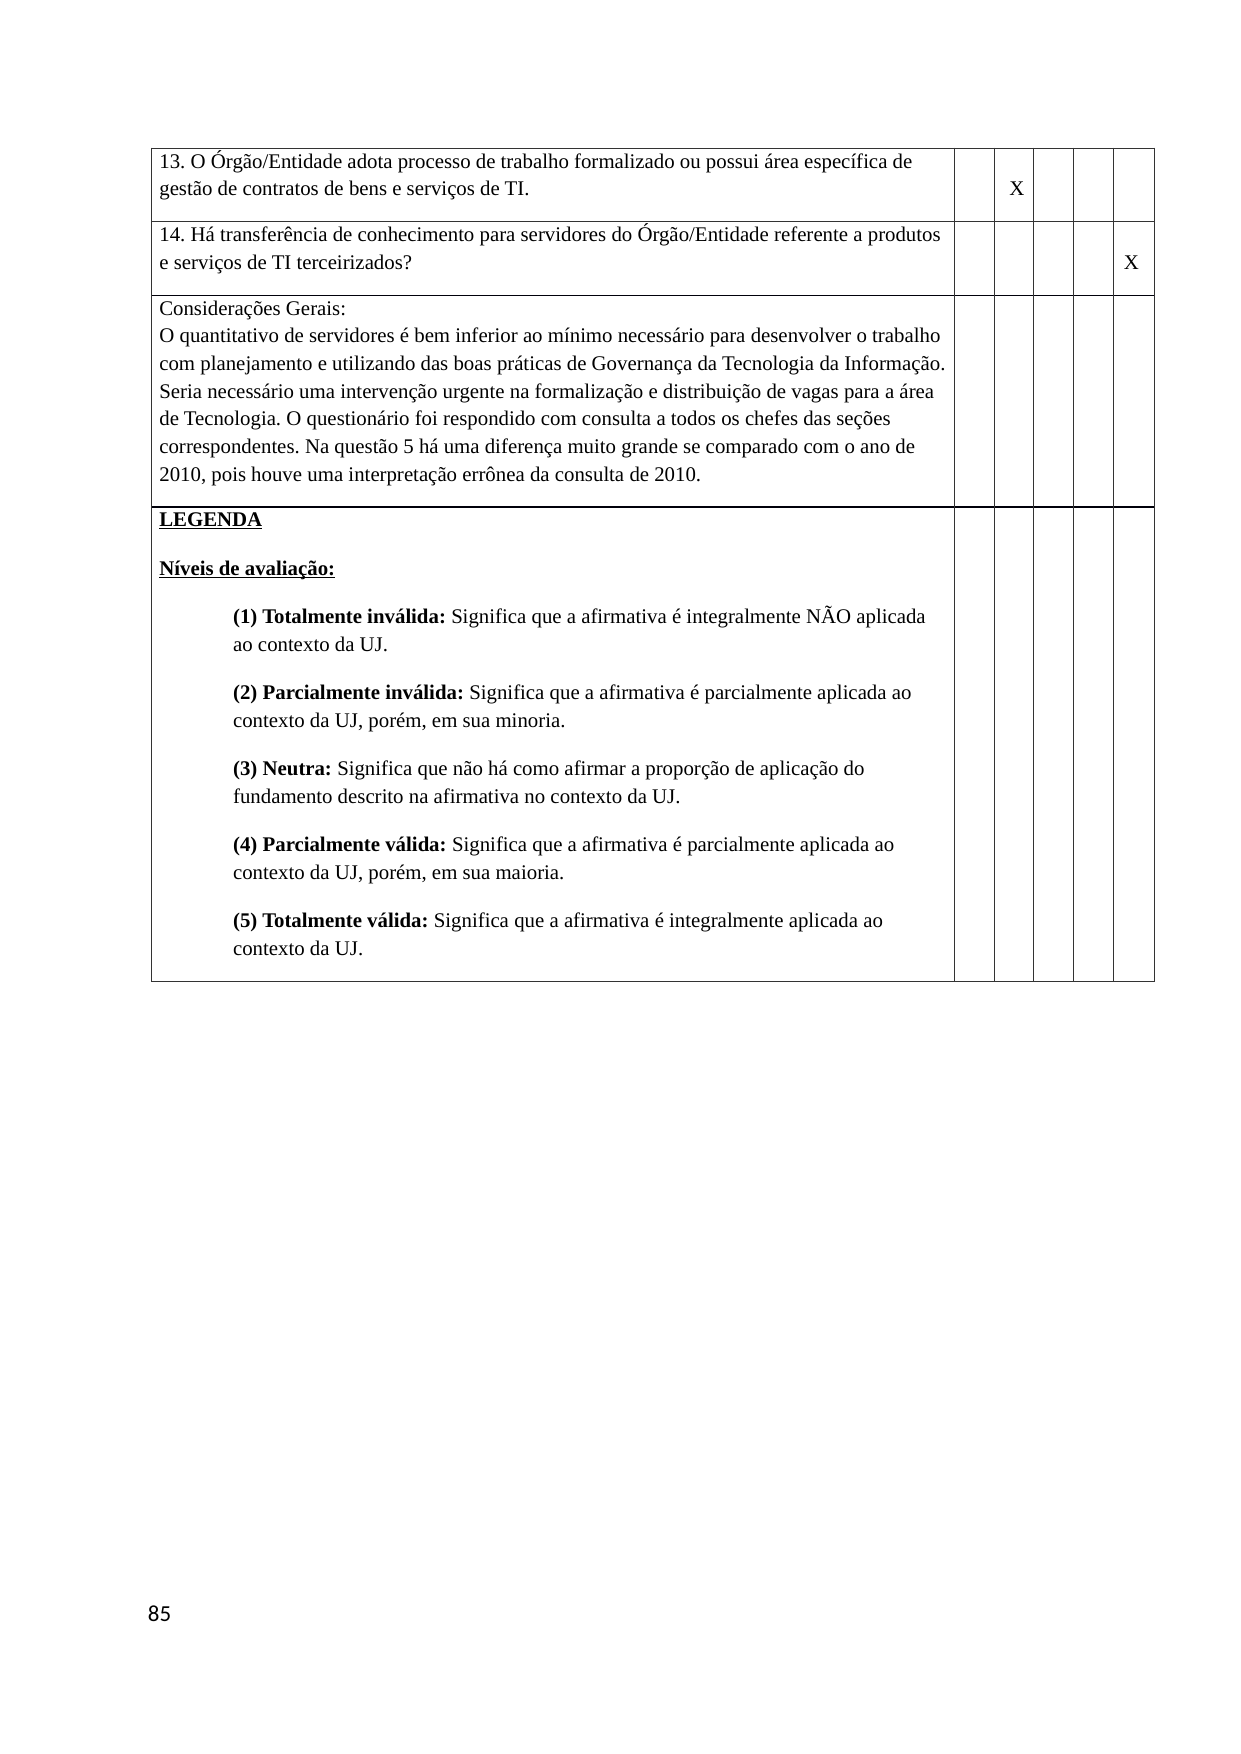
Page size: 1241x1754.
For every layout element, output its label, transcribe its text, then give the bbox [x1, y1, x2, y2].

table_cell [1114, 508, 1154, 981]
table_cell [1034, 296, 1073, 506]
table_cell [1074, 508, 1113, 981]
table_cell [1114, 149, 1154, 221]
table_cell [1074, 222, 1113, 295]
table_cell [955, 222, 994, 295]
table_cell [955, 149, 994, 221]
table_cell LEGENDA Níveis de avaliação: (1) Totalmente inválida: Significa que a afirmativa é integralmente NÃO aplicada ao contexto da UJ. (2) Parcialmente inválida: Significa que a afirmativa é parcialmente aplicada ao contexto da UJ, porém, em sua minoria. (3) Neutra: Significa que não há como afirmar a proporção de aplicação do fundamento descrito na afirmativa no contexto da UJ. (4) Parcialmente válida: Significa que a afirmativa é parcialmente aplicada ao contexto da UJ, porém, em sua maioria. (5) Totalmente válida: Significa que a afirmativa é integralmente aplicada ao contexto da UJ. [152, 508, 954, 981]
table_cell [995, 222, 1033, 295]
table_cell [1034, 508, 1073, 981]
table_cell [995, 508, 1033, 981]
table_cell [955, 508, 994, 981]
table_cell [1034, 149, 1073, 221]
table_cell [955, 296, 994, 506]
table_cell [1034, 222, 1073, 295]
table_cell [1074, 149, 1113, 221]
table_cell [995, 296, 1033, 506]
table_cell [1114, 296, 1154, 506]
table_cell 14. Há transferência de conhecimento para servidores do Órgão/Entidade referente a produtos e serviços de TI terceirizados? [152, 222, 954, 295]
table_cell X [1114, 222, 1154, 295]
table_cell [1074, 296, 1113, 506]
table_cell 13. O Órgão/Entidade adota processo de trabalho formalizado ou possui área específica de gestão de contratos de bens e serviços de TI. [152, 149, 954, 221]
table_cell Considerações Gerais: O quantitativo de servidores é bem inferior ao mínimo necessário para desenvolver o trabalho com planejamento e utilizando das boas práticas de Governança da Tecnologia da Informação. Seria necessário uma intervenção urgente na formalização e distribuição de vagas para a área de Tecnologia. O questionário foi respondido com consulta a todos os chefes das seções correspondentes. Na questão 5 há uma diferença muito grande se comparado com o ano de 2010, pois houve uma interpretação errônea da consulta de 2010. [152, 296, 954, 506]
table_cell X [995, 149, 1033, 221]
